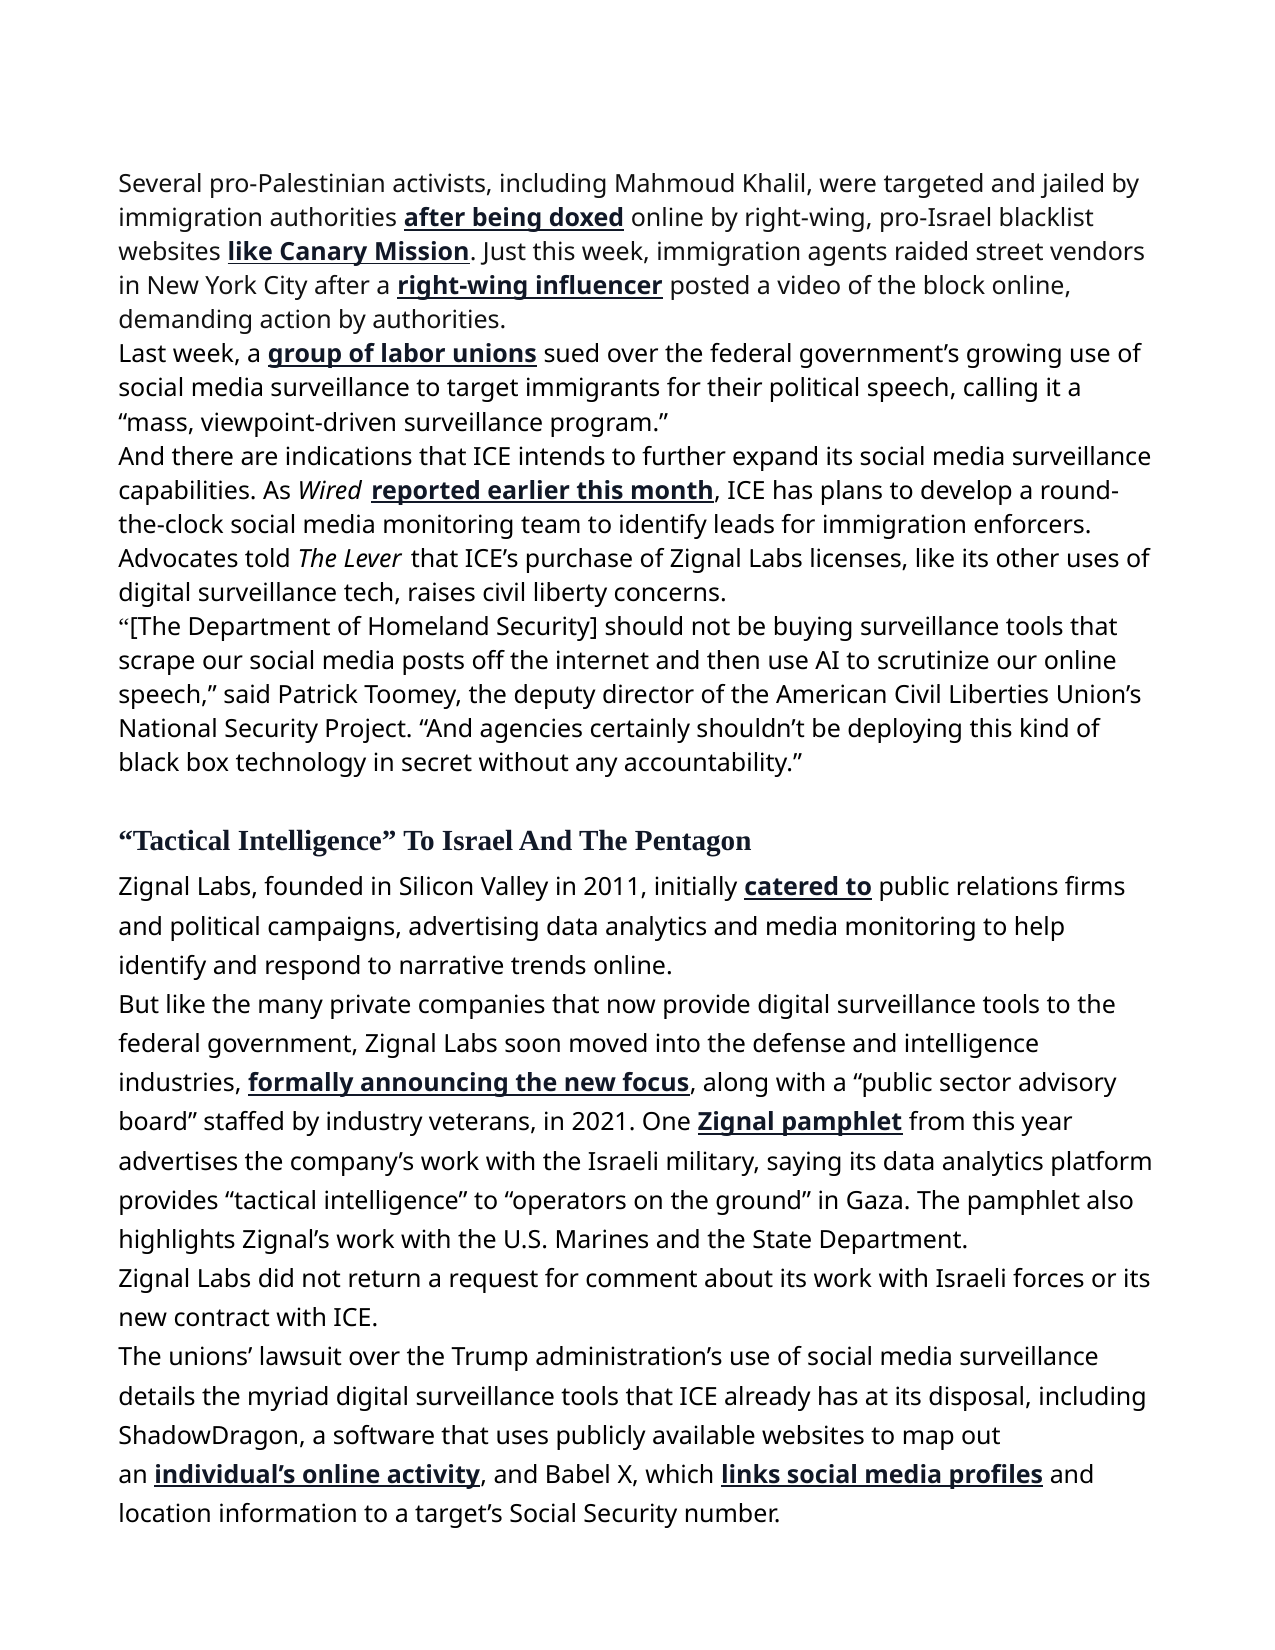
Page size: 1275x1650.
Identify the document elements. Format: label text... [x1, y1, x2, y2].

text And there are indications that ICE intends to further expand its social media surveillance capabilities. As Wired reported earlier this month, ICE has plans to develop a round-the-clock social media monitoring team to identify leads for immigration enforcers. [118, 438, 1157, 540]
text “[The Department of Homeland Security] should not be buying surveillance tools that scrape our social media posts off the internet and then use AI to scrutinize our online speech,” said Patrick Toomey, the deputy director of the American Civil Liberties Union’s National Security Project. “And agencies certainly shouldn’t be deploying this kind of black box technology in secret without any accountability.” [118, 608, 1157, 779]
text The unions’ lawsuit over the Trump administration’s use of social media surveillance details the myriad digital surveillance tools that ICE already has at its disposal, including ShadowDragon, a software that uses publicly available websites to map out an individual’s online activity, and Babel X, which links social media profiles and location information to a target’s Social Security number. [118, 1339, 1157, 1530]
text But like the many private companies that now provide digital surveillance tools to the federal government, Zignal Labs soon moved into the defense and intelligence industries, formally announcing the new focus, along with a “public sector advisory board” staffed by industry veterans, in 2021. One Zignal pamphlet from this year advertises the company’s work with the Israeli military, saying its data analytics platform provides “tactical intelligence” to “operators on the ground” in Gaza. The pamphlet also highlights Zignal’s work with the U.S. Marines and the State Department. [118, 986, 1157, 1256]
text Last week, a group of labor unions sued over the federal government’s growing use of social media surveillance to target immigrants for their political speech, calling it a “mass, viewpoint-driven surveillance program.” [118, 336, 1157, 438]
text Zignal Labs did not return a request for comment about its work with Israeli forces or its new contract with ICE. [118, 1261, 1157, 1334]
text Several pro-Palestinian activists, including Mahmoud Khalil, were targeted and jailed by immigration authorities after being doxed online by right-wing, pro-Israel blacklist websites like Canary Mission. Just this week, immigration agents raided street vendors in New York City after a right-wing influencer posted a video of the block online, demanding action by authorities. [118, 166, 1157, 336]
subtitle “Tactical Intelligence” To Israel And The Pentagon [118, 823, 1157, 856]
text Zignal Labs, founded in Silicon Valley in 2011, initially catered to public relations firms and political campaigns, advertising data analytics and media monitoring to help identify and respond to narrative trends online. [118, 869, 1157, 981]
text Advocates told The Lever that ICE’s purchase of Zignal Labs licenses, like its other uses of digital surveillance tech, raises civil liberty concerns. [118, 540, 1157, 608]
